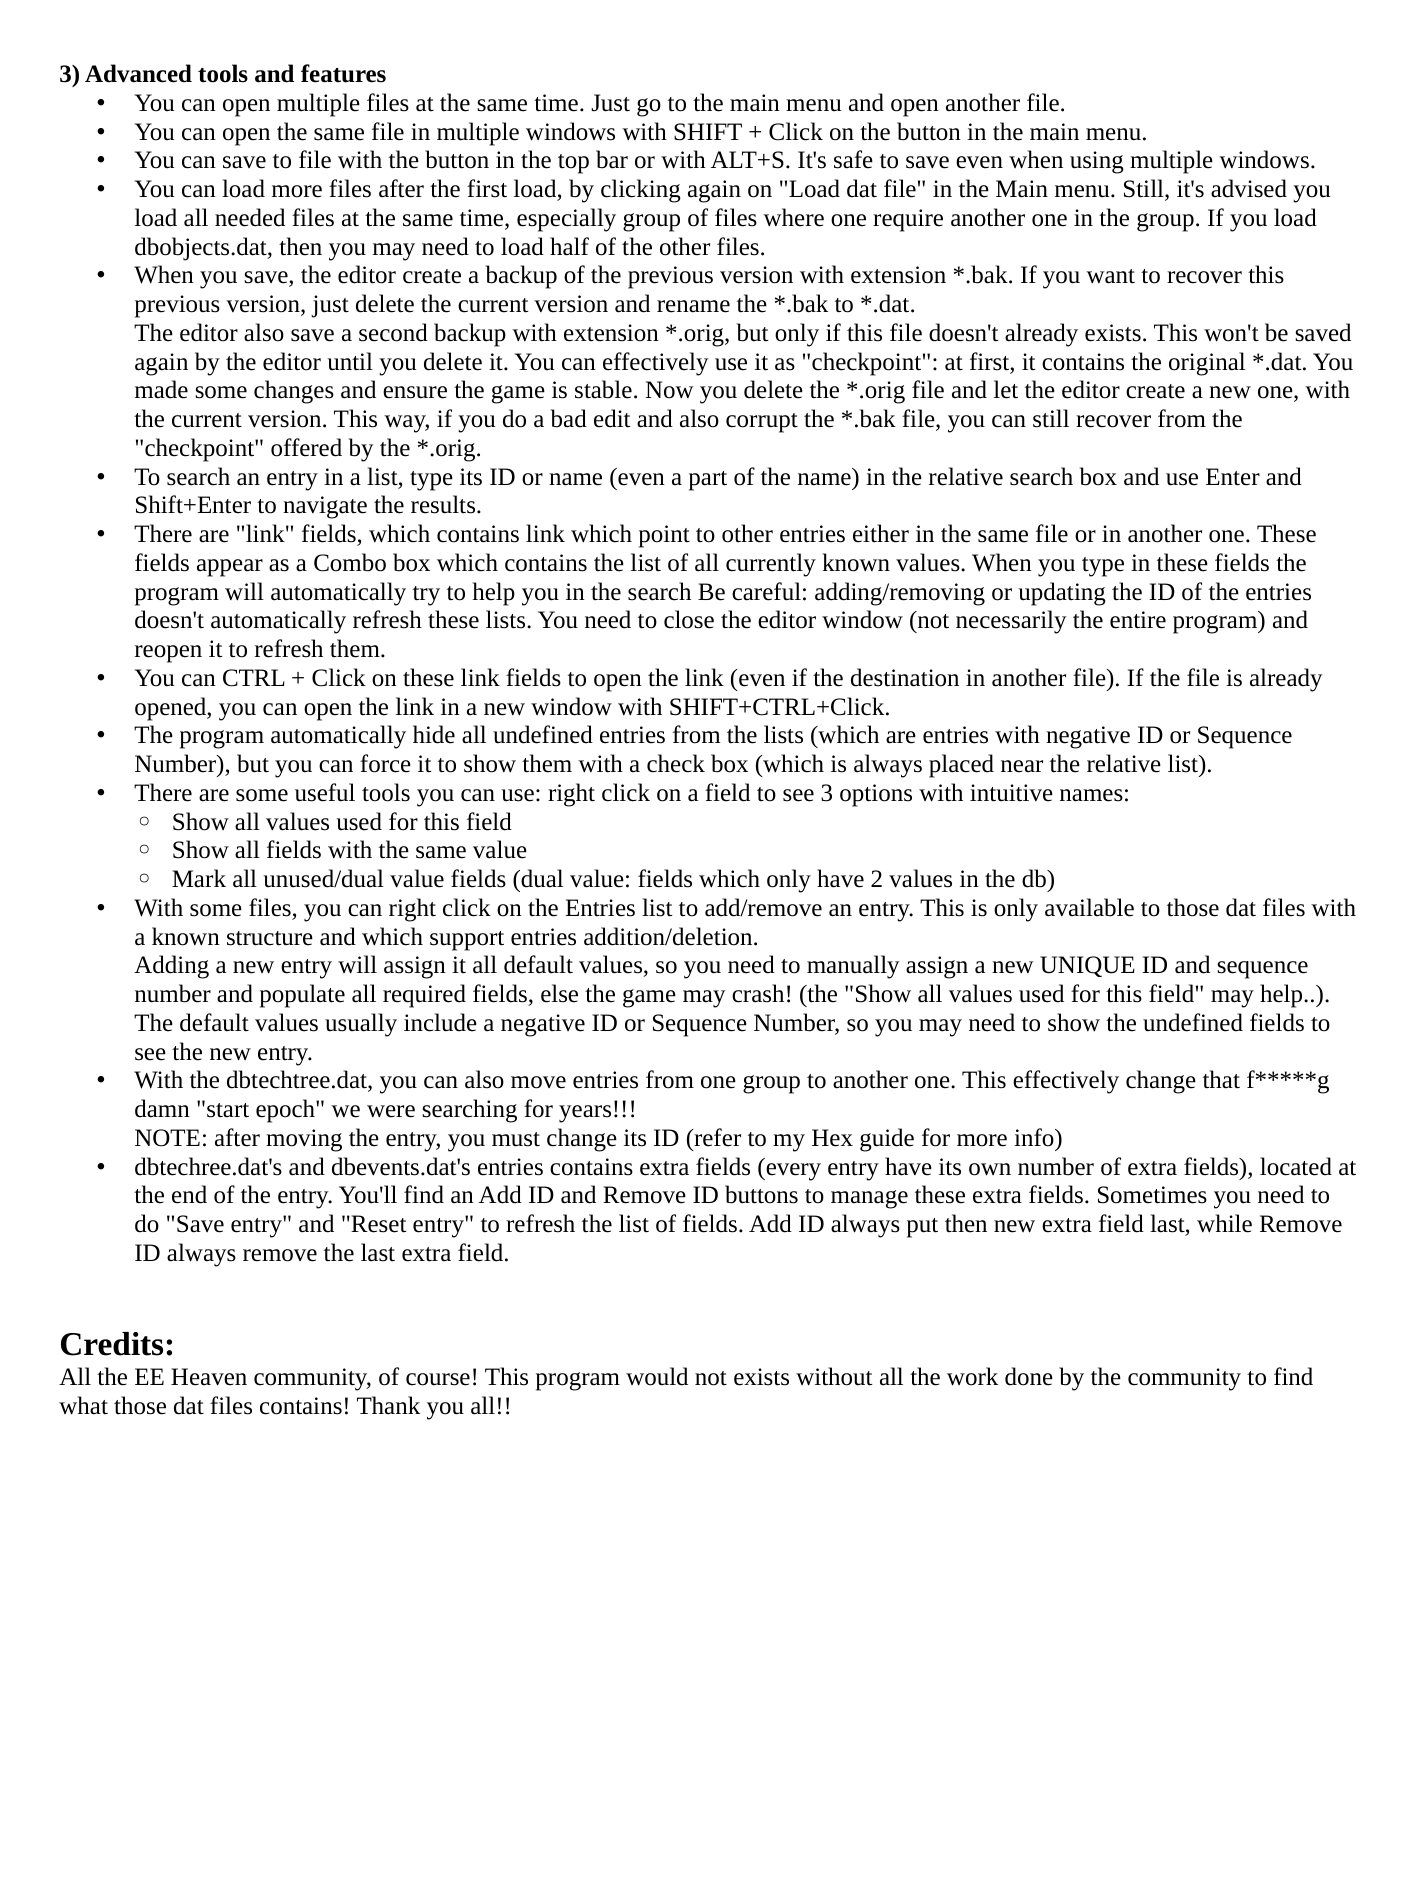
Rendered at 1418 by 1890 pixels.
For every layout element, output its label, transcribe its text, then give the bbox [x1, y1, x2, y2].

text Credits: [59, 1324, 1358, 1362]
list You can open the same file in multiple windows with SHIFT + Click on the button in the main menu. [97, 117, 1358, 145]
list There are some useful tools you can use: right click on a field to see 3 options with intuitive names: [97, 778, 1358, 807]
list You can open multiple files at the same time. Just go to the main menu and open another file. [97, 88, 1358, 117]
list With the dbtechtree.dat, you can also move entries from one group to another one. This effectively change that f*****g damn "start epoch" we were searching for years!!! NOTE: after moving the entry, you must change its ID (refer to my Hex guide for more info) [97, 1065, 1358, 1152]
list Mark all unused/dual value fields (dual value: fields which only have 2 values in the db) [134, 864, 1358, 893]
list You can save to file with the button in the top bar or with ALT+S. It's safe to save even when using multiple windows. [97, 145, 1358, 174]
list Show all values used for this field [134, 807, 1358, 835]
list With some files, you can right click on the Entries list to add/remove an entry. This is only available to those dat files with a known structure and which support entries addition/deletion. Adding a new entry will assign it all default values, so you need to manually assign a new UNIQUE ID and sequence number and populate all required fields, else the game may crash! (the "Show all values used for this field" may help..). The default values usually include a negative ID or Sequence Number, so you may need to show the undefined fields to see the new entry. [97, 893, 1358, 1065]
list When you save, the editor create a backup of the previous version with extension *.bak. If you want to recover this previous version, just delete the current version and rename the *.bak to *.dat. The editor also save a second backup with extension *.orig, but only if this file doesn't already exists. This won't be saved again by the editor until you delete it. You can effectively use it as "checkpoint": at first, it contains the original *.dat. You made some changes and ensure the game is stable. Now you delete the *.orig file and let the editor create a new one, with the current version. This way, if you do a bad edit and also corrupt the *.bak file, you can still recover from the "checkpoint" offered by the *.orig. [97, 260, 1358, 462]
list The program automatically hide all undefined entries from the lists (which are entries with negative ID or Sequence Number), but you can force it to show them with a check box (which is always placed near the relative list). [97, 720, 1358, 778]
list dbtechree.dat's and dbevents.dat's entries contains extra fields (every entry have its own number of extra fields), located at the end of the entry. You'll find an Add ID and Remove ID buttons to manage these extra fields. Sometimes you need to do "Save entry" and "Reset entry" to refresh the list of fields. Add ID always put then new extra field last, while Remove ID always remove the last extra field. [97, 1152, 1358, 1267]
text All the EE Heaven community, of course! This program would not exists without all the work done by the community to find what those dat files contains! Thank you all!! [59, 1362, 1358, 1420]
list There are "link" fields, which contains link which point to other entries either in the same file or in another one. These fields appear as a Combo box which contains the list of all currently known values. When you type in these fields the program will automatically try to help you in the search Be careful: adding/removing or updating the ID of the entries doesn't automatically refresh these lists. You need to close the editor window (not necessarily the entire program) and reopen it to refresh them. [97, 519, 1358, 663]
list To search an entry in a list, type its ID or name (even a part of the name) in the relative search box and use Enter and Shift+Enter to navigate the results. [97, 462, 1358, 519]
list You can load more files after the first load, by clicking again on "Load dat file" in the Main menu. Still, it's advised you load all needed files at the same time, especially group of files where one require another one in the group. If you load dbobjects.dat, then you may need to load half of the other files. [97, 174, 1358, 260]
text 3) Advanced tools and features [59, 59, 1358, 88]
list Show all fields with the same value [134, 835, 1358, 864]
list You can CTRL + Click on these link fields to open the link (even if the destination in another file). If the file is already opened, you can open the link in a new window with SHIFT+CTRL+Click. [97, 663, 1358, 720]
